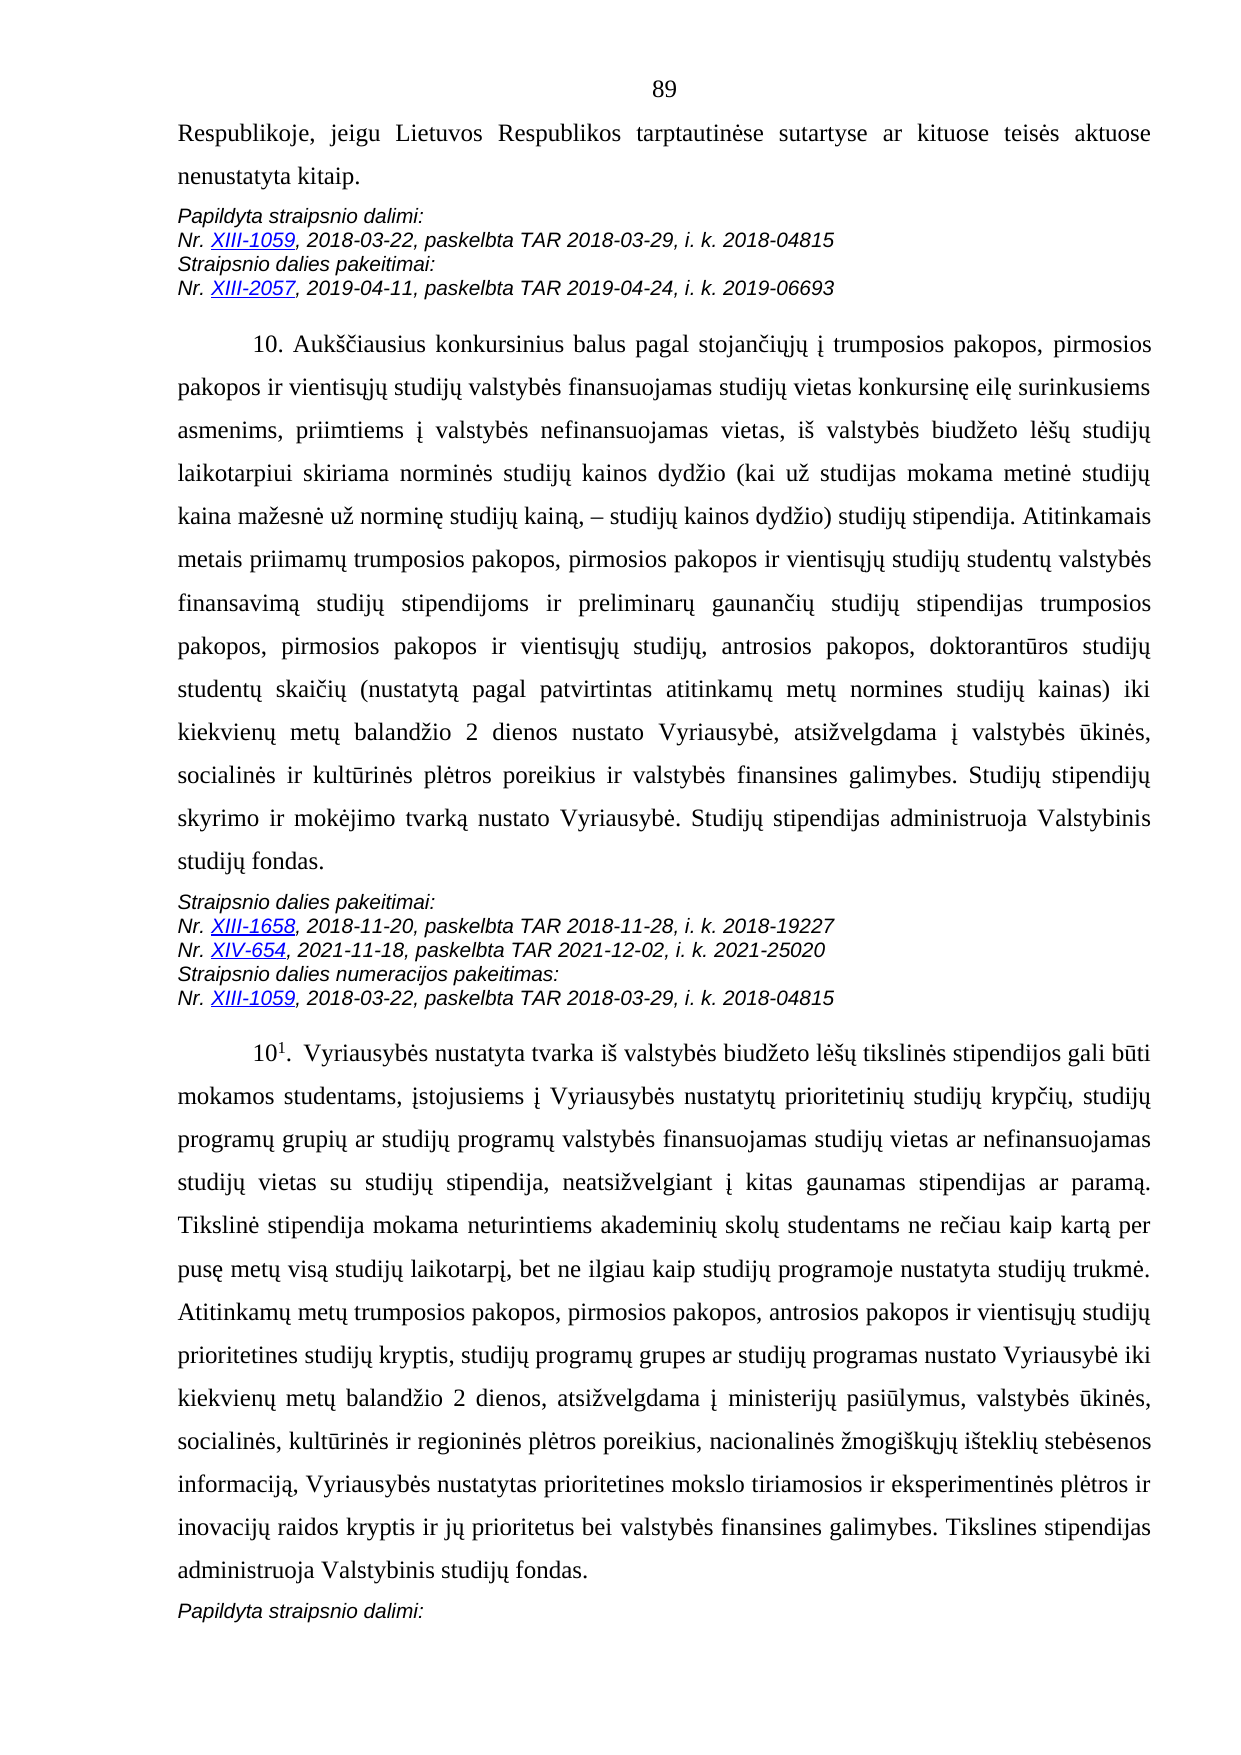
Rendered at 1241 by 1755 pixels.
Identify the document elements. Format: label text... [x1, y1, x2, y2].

text 10. Aukščiausius konkursinius balus pagal stojančiųjų į trumposios pakopos, pirmosios pakopos ir vientisųjų studijų valstybės finansuojamas studijų vietas konkursinę eilę surinkusiems asmenims, priimtiems į valstybės nefinansuojamas vietas, iš valstybės biudžeto lėšų studijų laikotarpiui skiriama norminės studijų kainos dydžio (kai už studijas mokama metinė studijų kaina mažesnė už norminę studijų kainą, – studijų kainos dydžio) studijų stipendija. Atitinkamais metais priimamų trumposios pakopos, pirmosios pakopos ir vientisųjų studijų studentų valstybės finansavimą studijų stipendijoms ir preliminarų gaunančių studijų stipendijas trumposios pakopos, pirmosios pakopos ir vientisųjų studijų, antrosios pakopos, doktorantūros studijų studentų skaičių (nustatytą pagal patvirtintas atitinkamų metų normines studijų kainas) iki kiekvienų metų balandžio 2 dienos nustato Vyriausybė, atsižvelgdama į valstybės ūkinės, socialinės ir kultūrinės plėtros poreikius ir valstybės finansines galimybes. Studijų stipendijų skyrimo ir mokėjimo tvarką nustato Vyriausybė. Studijų stipendijas administruoja Valstybinis studijų fondas. [177, 329, 1152, 875]
text Nr. XIII-1059, 2018-03-22, paskelbta TAR 2018-03-29, i. k. 2018-04815 [177, 985, 1152, 1009]
text Papildyta straipsnio dalimi: [177, 204, 1152, 228]
text Straipsnio dalies numeracijos pakeitimas: [177, 961, 1152, 985]
text Respublikoje, jeigu Lietuvos Respublikos tarptautinėse sutartyse ar kituose teisės aktuose nenustatyta kitaip. [177, 118, 1152, 190]
text Nr. XIII-1059, 2018-03-22, paskelbta TAR 2018-03-29, i. k. 2018-04815 [177, 228, 1152, 252]
text Straipsnio dalies pakeitimai: [177, 252, 1152, 276]
text Nr. XIII-1658, 2018-11-20, paskelbta TAR 2018-11-28, i. k. 2018-19227 [177, 913, 1152, 937]
text Nr. XIV-654, 2021-11-18, paskelbta TAR 2021-12-02, i. k. 2021-25020 [177, 937, 1152, 961]
text 101. Vyriausybės nustatyta tvarka iš valstybės biudžeto lėšų tikslinės stipendijos gali būti mokamos studentams, įstojusiems į Vyriausybės nustatytų prioritetinių studijų krypčių, studijų programų grupių ar studijų programų valstybės finansuojamas studijų vietas ar nefinansuojamas studijų vietas su studijų stipendija, neatsižvelgiant į kitas gaunamas stipendijas ar paramą. Tikslinė stipendija mokama neturintiems akademinių skolų studentams ne rečiau kaip kartą per pusę metų visą studijų laikotarpį, bet ne ilgiau kaip studijų programoje nustatyta studijų trukmė. Atitinkamų metų trumposios pakopos, pirmosios pakopos, antrosios pakopos ir vientisųjų studijų prioritetines studijų kryptis, studijų programų grupes ar studijų programas nustato Vyriausybė iki kiekvienų metų balandžio 2 dienos, atsižvelgdama į ministerijų pasiūlymus, valstybės ūkinės, socialinės, kultūrinės ir regioninės plėtros poreikius, nacionalinės žmogiškųjų išteklių stebėsenos informaciją, Vyriausybės nustatytas prioritetines mokslo tiriamosios ir eksperimentinės plėtros ir inovacijų raidos kryptis ir jų prioritetus bei valstybės finansines galimybes. Tikslines stipendijas administruoja Valstybinis studijų fondas. [177, 1038, 1152, 1584]
text Papildyta straipsnio dalimi: [177, 1599, 1152, 1623]
text Nr. XIII-2057, 2019-04-11, paskelbta TAR 2019-04-24, i. k. 2019-06693 [177, 276, 1152, 300]
text Straipsnio dalies pakeitimai: [177, 889, 1152, 913]
